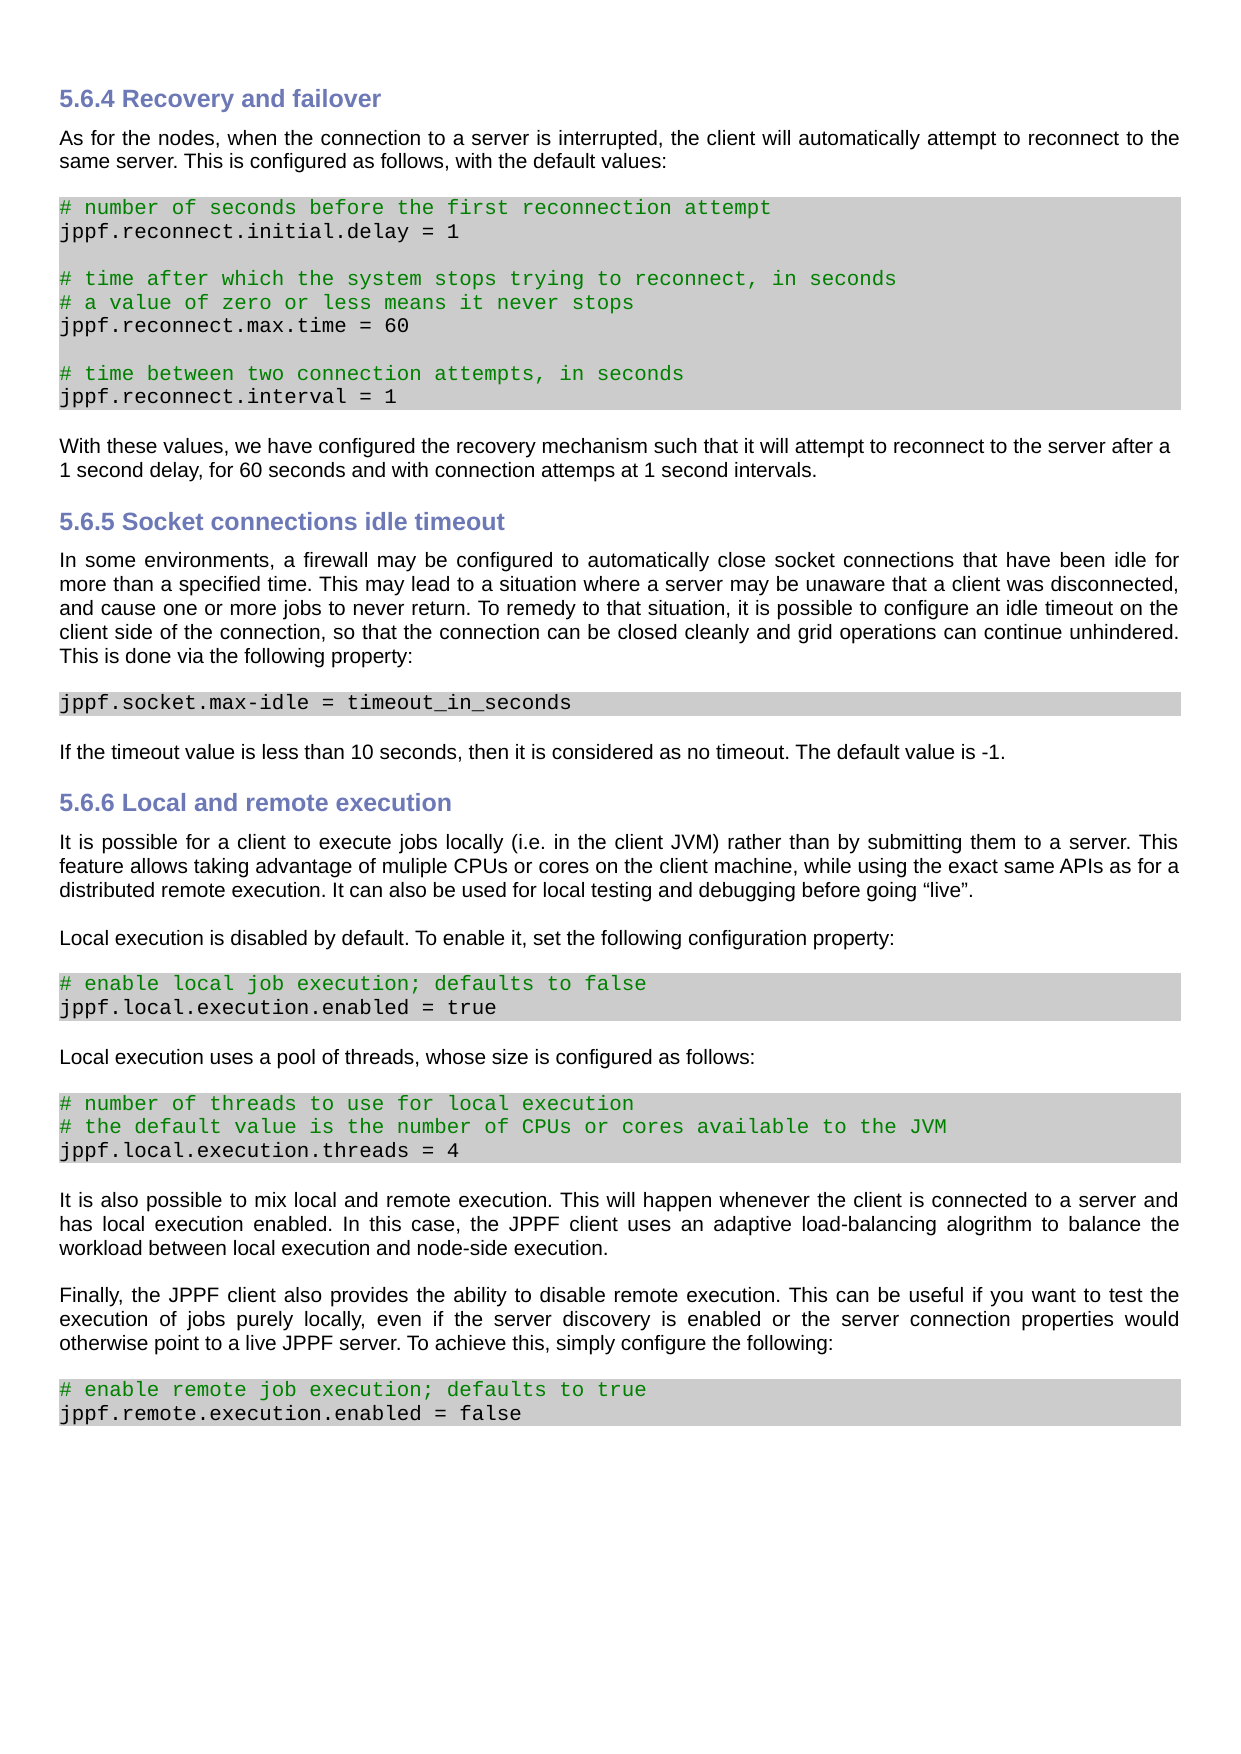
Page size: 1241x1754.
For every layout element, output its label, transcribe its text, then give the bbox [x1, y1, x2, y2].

text With these values, we have configured the recovery mechanism such that it will attempt to reconnect to the server after a 1 second delay, for 60 seconds and with connection attemps at 1 second intervals. [59, 434, 1181, 482]
text # enable remote job execution; defaults to true [59, 1379, 1181, 1403]
text # enable local job execution; defaults to false jppf.local.execution.enabled = true [59, 973, 1181, 1021]
subtitle Local and remote execution [59, 788, 1181, 817]
text As for the nodes, when the connection to a server is interrupted, the client will automatically attempt to reconnect to the same server. This is configured as follows, with the default values: [59, 125, 1181, 173]
text jppf.reconnect.max.time = 60 # time between two connection attempts, in seconds jppf.reconnect.interval = 1 [59, 315, 1181, 410]
text In some environments, a firewall may be configured to automatically close socket connections that have been idle for more than a specified time. This may lead to a situation where a server may be unaware that a client was disconnected, and cause one or more jobs to never return. To remedy to that situation, it is possible to configure an idle timeout on the client side of the connection, so that the connection can be closed cleanly and grid operations can continue unhindered. This is done via the following property: [59, 548, 1181, 668]
subtitle Recovery and failover [59, 84, 1181, 113]
text If the timeout value is less than 10 seconds, then it is considered as no timeout. The default value is -1. [59, 739, 1181, 763]
subtitle Socket connections idle timeout [59, 507, 1181, 536]
text It is also possible to mix local and remote execution. This will happen whenever the client is connected to a server and has local execution enabled. In this case, the JPPF client uses an adaptive load-balancing alogrithm to balance the workload between local execution and node-side execution. [59, 1187, 1181, 1259]
text # number of threads to use for local execution # the default value is the number of CPUs or cores available to the JVM jppf.local.execution.threads = 4 [59, 1093, 1181, 1163]
text jppf.remote.execution.enabled = false [59, 1403, 1181, 1426]
text # number of seconds before the first reconnection attempt jppf.reconnect.initial.delay = 1 # time after which the system stops trying to reconnect, in seconds # a value of zero or less means it never stops [59, 197, 1181, 315]
text jppf.socket.max-idle = timeout_in_seconds [59, 692, 1181, 716]
text Local execution uses a pool of threads, whose size is configured as follows: [59, 1045, 1181, 1069]
text Local execution is disabled by default. To enable it, set the following configuration property: [59, 926, 1181, 949]
text Finally, the JPPF client also provides the ability to disable remote execution. This can be useful if you want to test the execution of jobs purely locally, even if the server discovery is enabled or the server connection properties would otherwise point to a live JPPF server. To achieve this, simply configure the following: [59, 1283, 1181, 1355]
text It is possible for a client to execute jobs locally (i.e. in the client JVM) rather than by submitting them to a server. This feature allows taking advantage of muliple CPUs or cores on the client machine, while using the exact same APIs as for a distributed remote execution. It can also be used for local testing and debugging before going “live”. [59, 830, 1181, 902]
